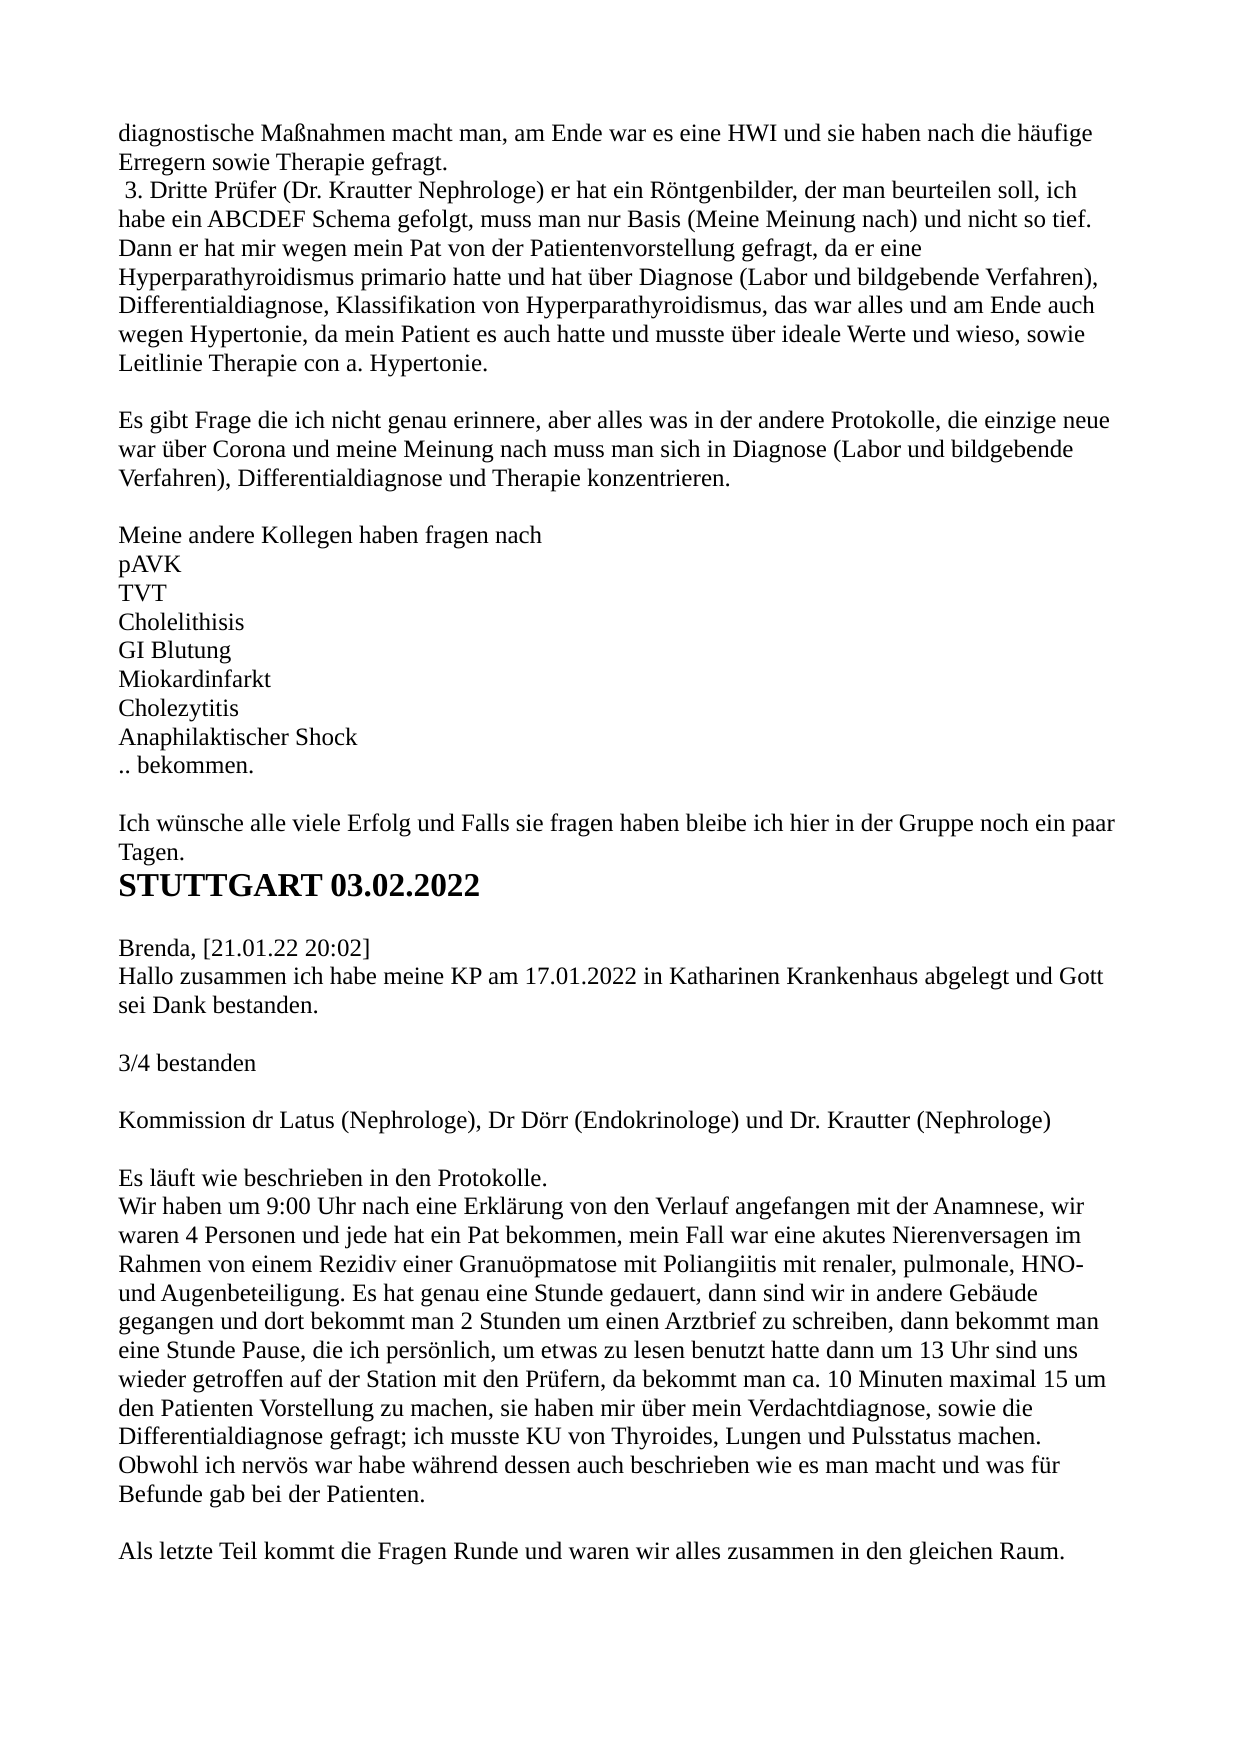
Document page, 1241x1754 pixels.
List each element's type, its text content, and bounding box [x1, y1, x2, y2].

text Miokardinfarkt [118, 664, 1122, 693]
text STUTTGART 03.02.2022 [118, 866, 1122, 904]
text Es gibt Frage die ich nicht genau erinnere, aber alles was in der andere Protokolle, die einzige neue war über Corona und meine Meinung nach muss man sich in Diagnose (Labor und bildgebende Verfahren), Differentialdiagnose und Therapie konzentrieren. [118, 406, 1122, 492]
text .. bekommen. [118, 751, 1122, 779]
text Hallo zusammen ich habe meine KP am 17.01.2022 in Katharinen Krankenhaus abgelegt und Gott sei Dank bestanden. [118, 961, 1122, 1019]
text Wir haben um 9:00 Uhr nach eine Erklärung von den Verlauf angefangen mit der Anamnese, wir waren 4 Personen und jede hat ein Pat bekommen, mein Fall war eine akutes Nierenversagen im Rahmen von einem Rezidiv einer Granuöpmatose mit Poliangiitis mit renaler, pulmonale, HNO- und Augenbeteiligung. Es hat genau eine Stunde gedauert, dann sind wir in andere Gebäude gegangen und dort bekommt man 2 Stunden um einen Arztbrief zu schreiben, dann bekommt man eine Stunde Pause, die ich persönlich, um etwas zu lesen benutzt hatte dann um 13 Uhr sind uns wieder getroffen auf der Station mit den Prüfern, da bekommt man ca. 10 Minuten maximal 15 um den Patienten Vorstellung zu machen, sie haben mir über mein Verdachtdiagnose, sowie die Differentialdiagnose gefragt; ich musste KU von Thyroides, Lungen und Pulsstatus machen. Obwohl ich nervös war habe während dessen auch beschrieben wie es man macht und was für Befunde gab bei der Patienten. [118, 1191, 1122, 1508]
text 3/4 bestanden [118, 1048, 1122, 1076]
text Anaphilaktischer Shock [118, 722, 1122, 751]
text GI Blutung [118, 636, 1122, 664]
text Als letzte Teil kommt die Fragen Runde und waren wir alles zusammen in den gleichen Raum. [118, 1536, 1122, 1565]
text TVT [118, 578, 1122, 607]
text Meine andere Kollegen haben fragen nach [118, 521, 1122, 549]
text Brenda, [21.01.22 20:02] [118, 933, 1122, 961]
text Cholezytitis [118, 693, 1122, 722]
text Ich wünsche alle viele Erfolg und Falls sie fragen haben bleibe ich hier in der Gruppe noch ein paar Tagen. [118, 808, 1122, 866]
text Es läuft wie beschrieben in den Protokolle. [118, 1163, 1122, 1191]
text Kommission dr Latus (Nephrologe), Dr Dörr (Endokrinologe) und Dr. Krautter (Nephrologe) [118, 1105, 1122, 1134]
text 3. Dritte Prüfer (Dr. Krautter Nephrologe) er hat ein Röntgenbilder, der man beurteilen soll, ich habe ein ABCDEF Schema gefolgt, muss man nur Basis (Meine Meinung nach) und nicht so tief. Dann er hat mir wegen mein Pat von der Patientenvorstellung gefragt, da er eine Hyperparathyroidismus primario hatte und hat über Diagnose (Labor und bildgebende Verfahren), Differentialdiagnose, Klassifikation von Hyperparathyroidismus, das war alles und am Ende auch wegen Hypertonie, da mein Patient es auch hatte und musste über ideale Werte und wieso, sowie Leitlinie Therapie con a. Hypertonie. [118, 176, 1122, 377]
text diagnostische Maßnahmen macht man, am Ende war es eine HWI und sie haben nach die häufige Erregern sowie Therapie gefragt. [118, 118, 1122, 176]
text Cholelithisis [118, 607, 1122, 636]
text pAVK [118, 549, 1122, 578]
